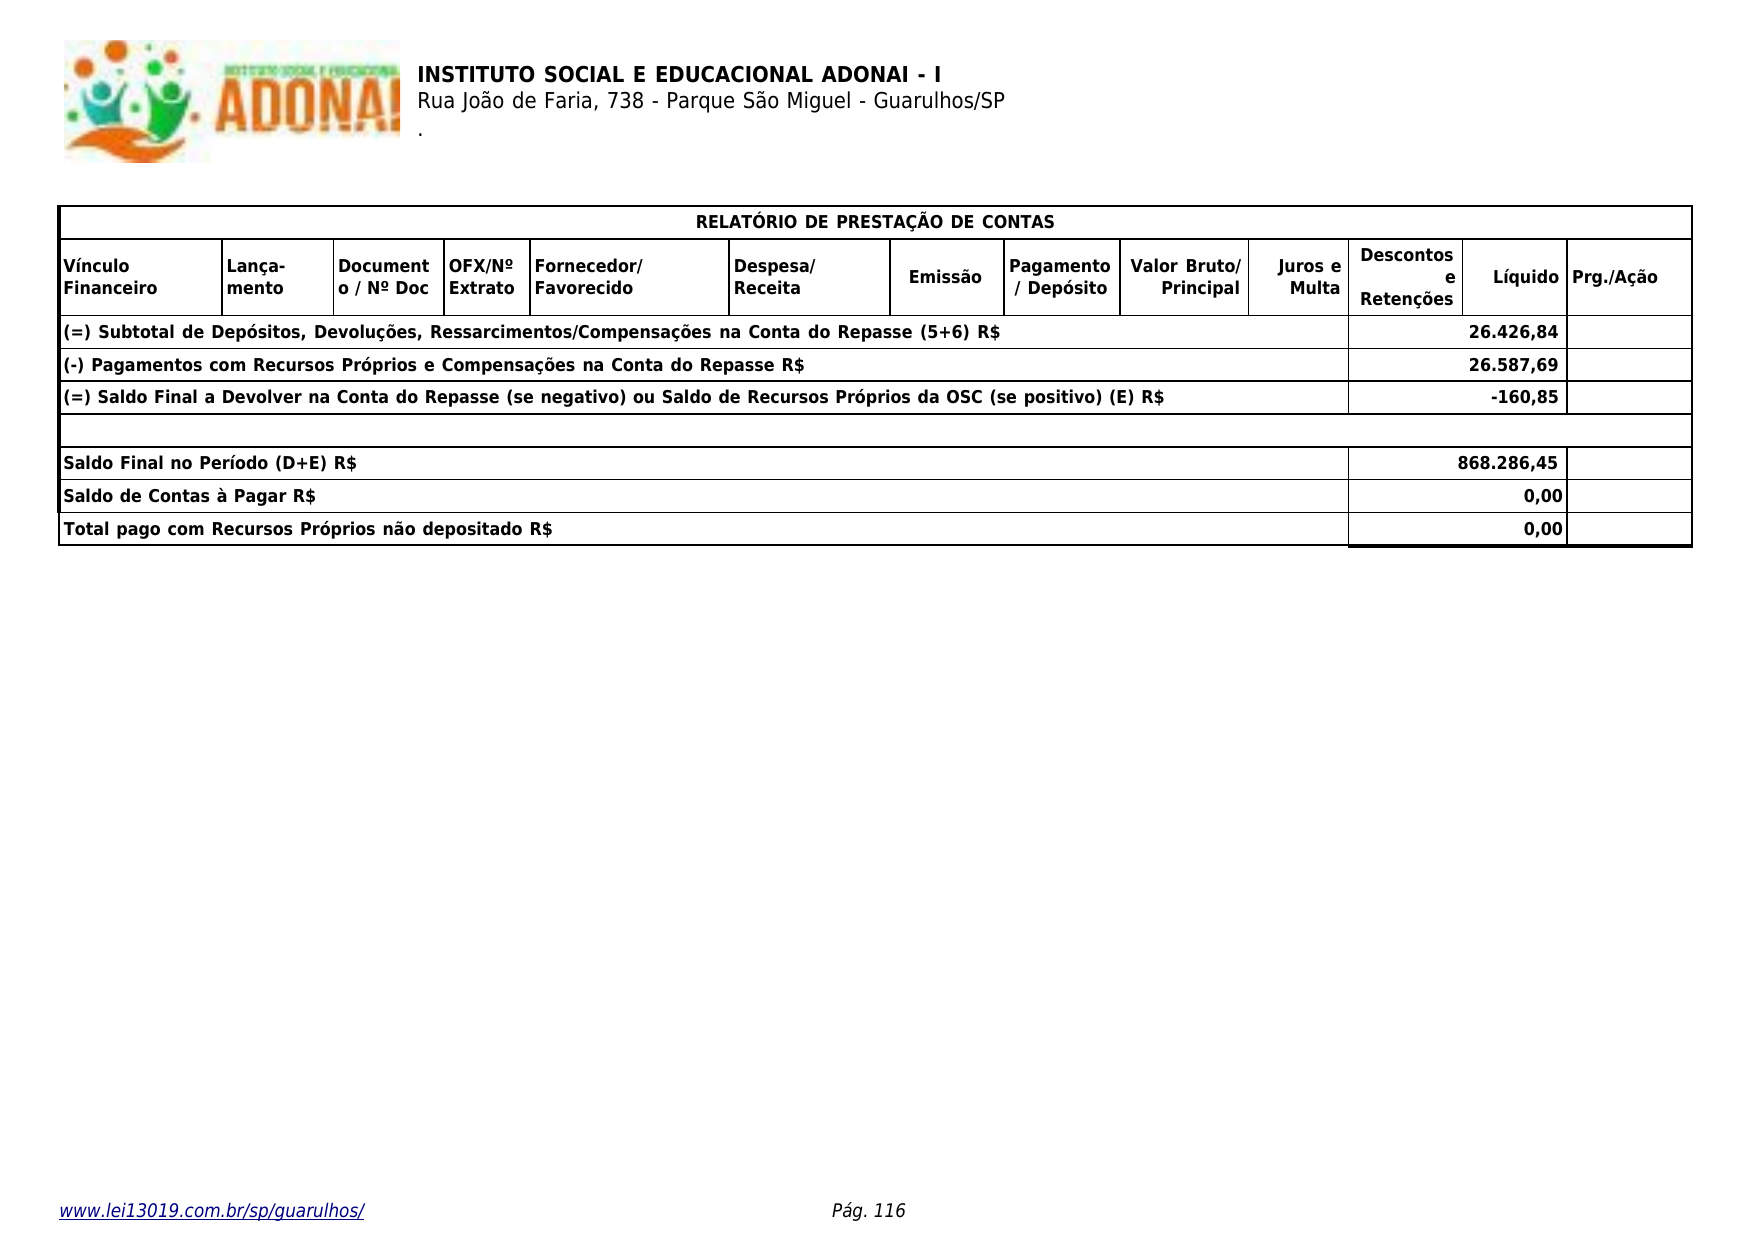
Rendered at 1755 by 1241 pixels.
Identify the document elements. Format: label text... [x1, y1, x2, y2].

table_cell Valor Bruto/ Principal [1121, 240, 1248, 315]
table_cell 0,00 [1349, 513, 1566, 544]
table_cell 26.587,69 [1349, 349, 1566, 380]
table_cell Lança- mento [223, 240, 333, 315]
table_cell 0,00 [1349, 480, 1566, 512]
table_cell Document o / Nº Doc [334, 240, 443, 315]
table_cell [1568, 382, 1691, 413]
table_cell OFX/Nº Extrato [445, 240, 529, 315]
table_cell [1568, 316, 1691, 347]
table_header RELATÓRIO DE PRESTAÇÃO DE CONTAS [61, 207, 1691, 238]
table_cell Total pago com Recursos Próprios não depositado R$ [60, 513, 1348, 544]
table_cell 868.286,45 [1349, 448, 1566, 479]
table_cell Fornecedor/ Favorecido [531, 240, 728, 315]
table_cell Saldo de Contas à Pagar R$ [61, 480, 1348, 512]
table_cell [1568, 349, 1691, 380]
table_cell Juros e Multa [1249, 240, 1348, 315]
table_cell [61, 415, 1691, 446]
table_cell 26.426,84 [1349, 316, 1566, 347]
table_cell Saldo Final no Período (D+E) R$ [61, 448, 1348, 479]
table_cell Vínculo Financeiro [61, 240, 221, 315]
table_cell (=) Subtotal de Depósitos, Devoluções, Ressarcimentos/Compensações na Conta do Repasse (5+6) R$ [61, 316, 1348, 347]
table_cell [1568, 448, 1691, 479]
table_cell (-) Pagamentos com Recursos Próprios e Compensações na Conta do Repasse R$ [61, 349, 1348, 380]
table_cell Descontos e Retenções [1349, 240, 1462, 315]
table_cell [1568, 513, 1691, 544]
table_cell Emissão [891, 240, 1003, 315]
table_cell Despesa/ Receita [730, 240, 889, 315]
table_cell Pagamento / Depósito [1005, 240, 1119, 315]
table_cell Prg./Ação [1568, 240, 1691, 315]
table_cell Líquido [1463, 240, 1566, 315]
table_cell (=) Saldo Final a Devolver na Conta do Repasse (se negativo) ou Saldo de Recursos Próprios da OSC (se positivo) (E) R$ [61, 382, 1348, 413]
table_cell -160,85 [1349, 382, 1566, 413]
table_cell [1568, 480, 1691, 512]
